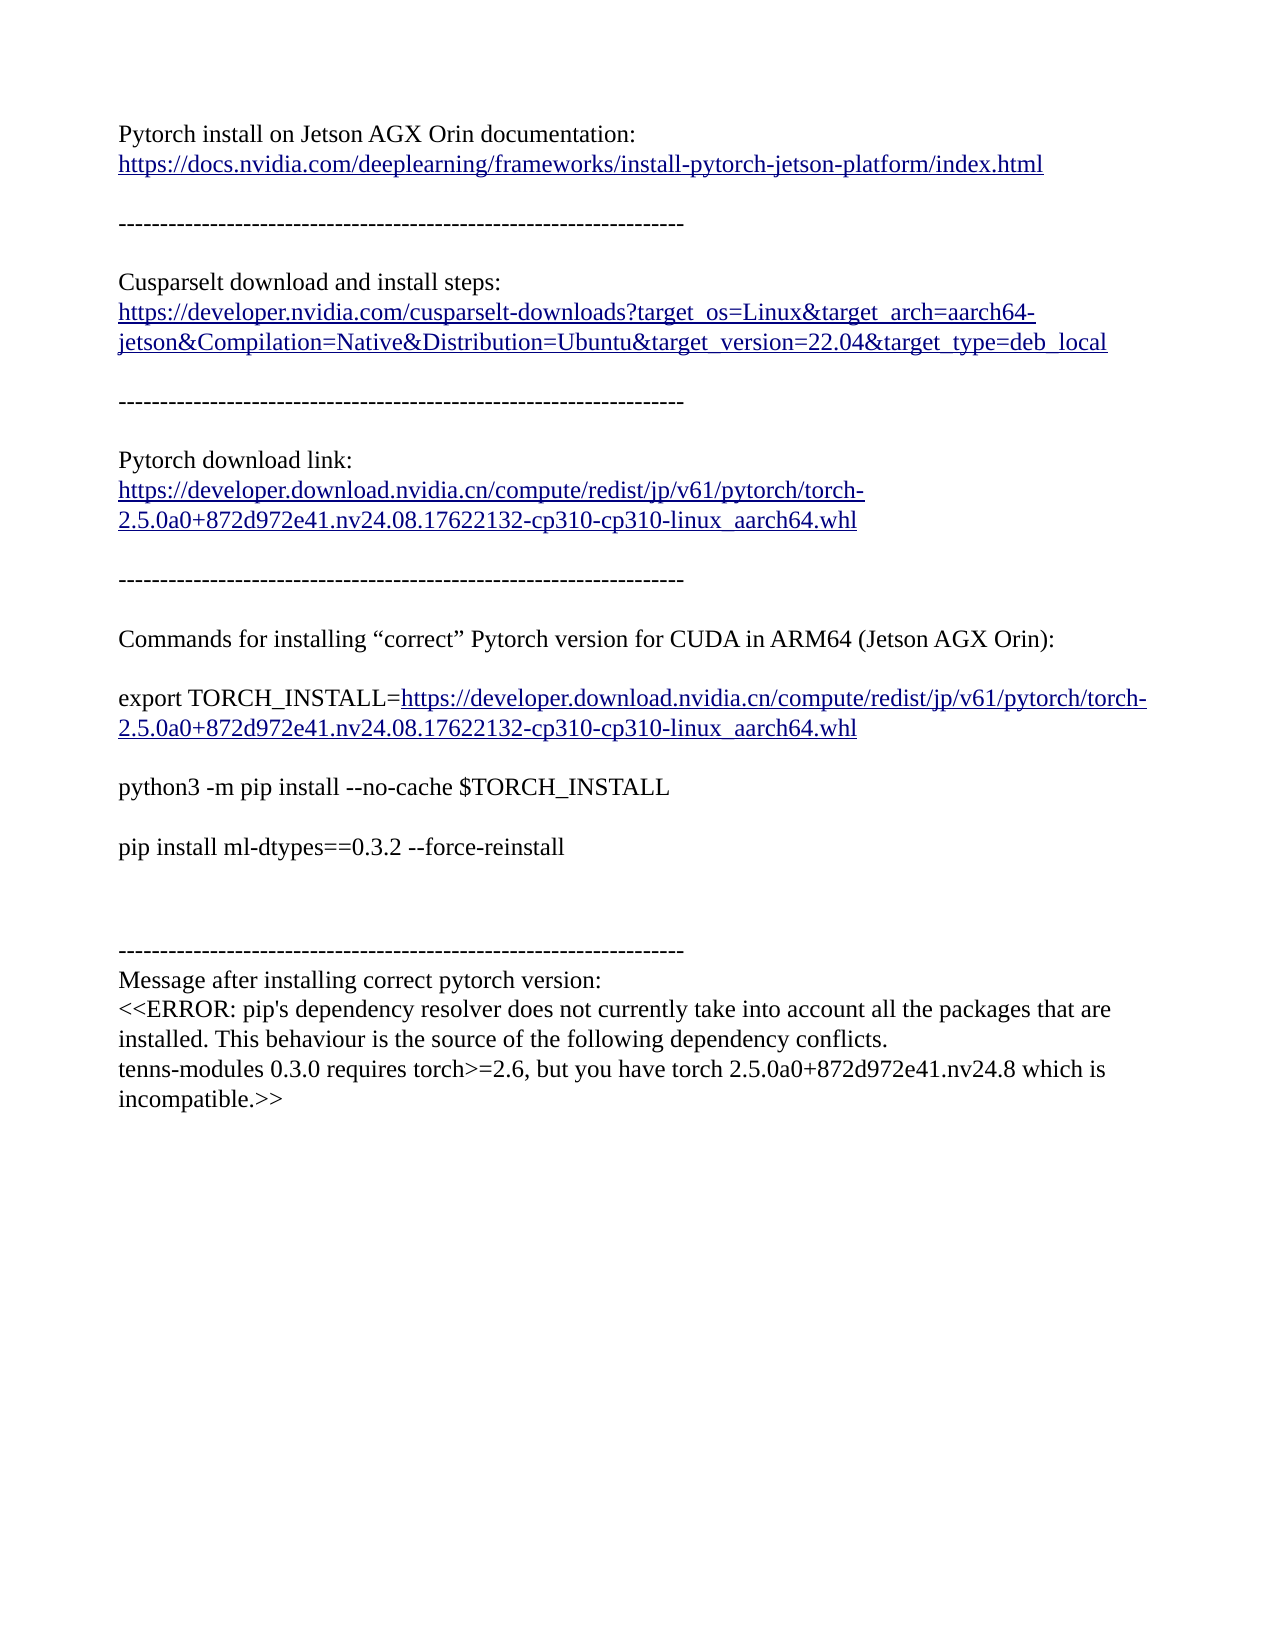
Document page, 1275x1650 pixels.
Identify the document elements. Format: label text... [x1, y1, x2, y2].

text Commands for installing “correct” Pytorch version for CUDA in ARM64 (Jetson AGX Orin): [118, 623, 1157, 652]
text Pytorch install on Jetson AGX Orin documentation: [118, 118, 1157, 148]
text pip install ml-dtypes==0.3.2 --force-reinstall [118, 831, 1157, 860]
text -------------------------------------------------------------------- [118, 934, 1157, 964]
text https://developer.nvidia.com/cusparselt-downloads?target_os=Linux&target_arch=aarch64-jetson&Compilation=Native&Distribution=Ubuntu&target_version=22.04&target_type=deb_local [118, 296, 1157, 356]
text Message after installing correct pytorch version: [118, 964, 1157, 994]
text export TORCH_INSTALL=https://developer.download.nvidia.cn/compute/redist/jp/v61/pytorch/torch-2.5.0a0+872d972e41.nv24.08.17622132-cp310-cp310-linux_aarch64.whl [118, 682, 1157, 742]
text <<ERROR: pip's dependency resolver does not currently take into account all the packages that are installed. This behaviour is the source of the following dependency conflicts. [118, 994, 1157, 1053]
text -------------------------------------------------------------------- [118, 207, 1157, 237]
text Pytorch download link: https://developer.download.nvidia.cn/compute/redist/jp/v61/pytorch/torch-2.5.0a0+872d972e41.nv24.08.17622132-cp310-cp310-linux_aarch64.whl [118, 445, 1157, 534]
text python3 -m pip install --no-cache $TORCH_INSTALL [118, 771, 1157, 801]
text -------------------------------------------------------------------- [118, 385, 1157, 415]
text https://docs.nvidia.com/deeplearning/frameworks/install-pytorch-jetson-platform/index.html [118, 148, 1157, 177]
text tenns-modules 0.3.0 requires torch>=2.6, but you have torch 2.5.0a0+872d972e41.nv24.8 which is incompatible.>> [118, 1053, 1157, 1112]
text Cusparselt download and install steps: [118, 267, 1157, 296]
text -------------------------------------------------------------------- [118, 563, 1157, 593]
